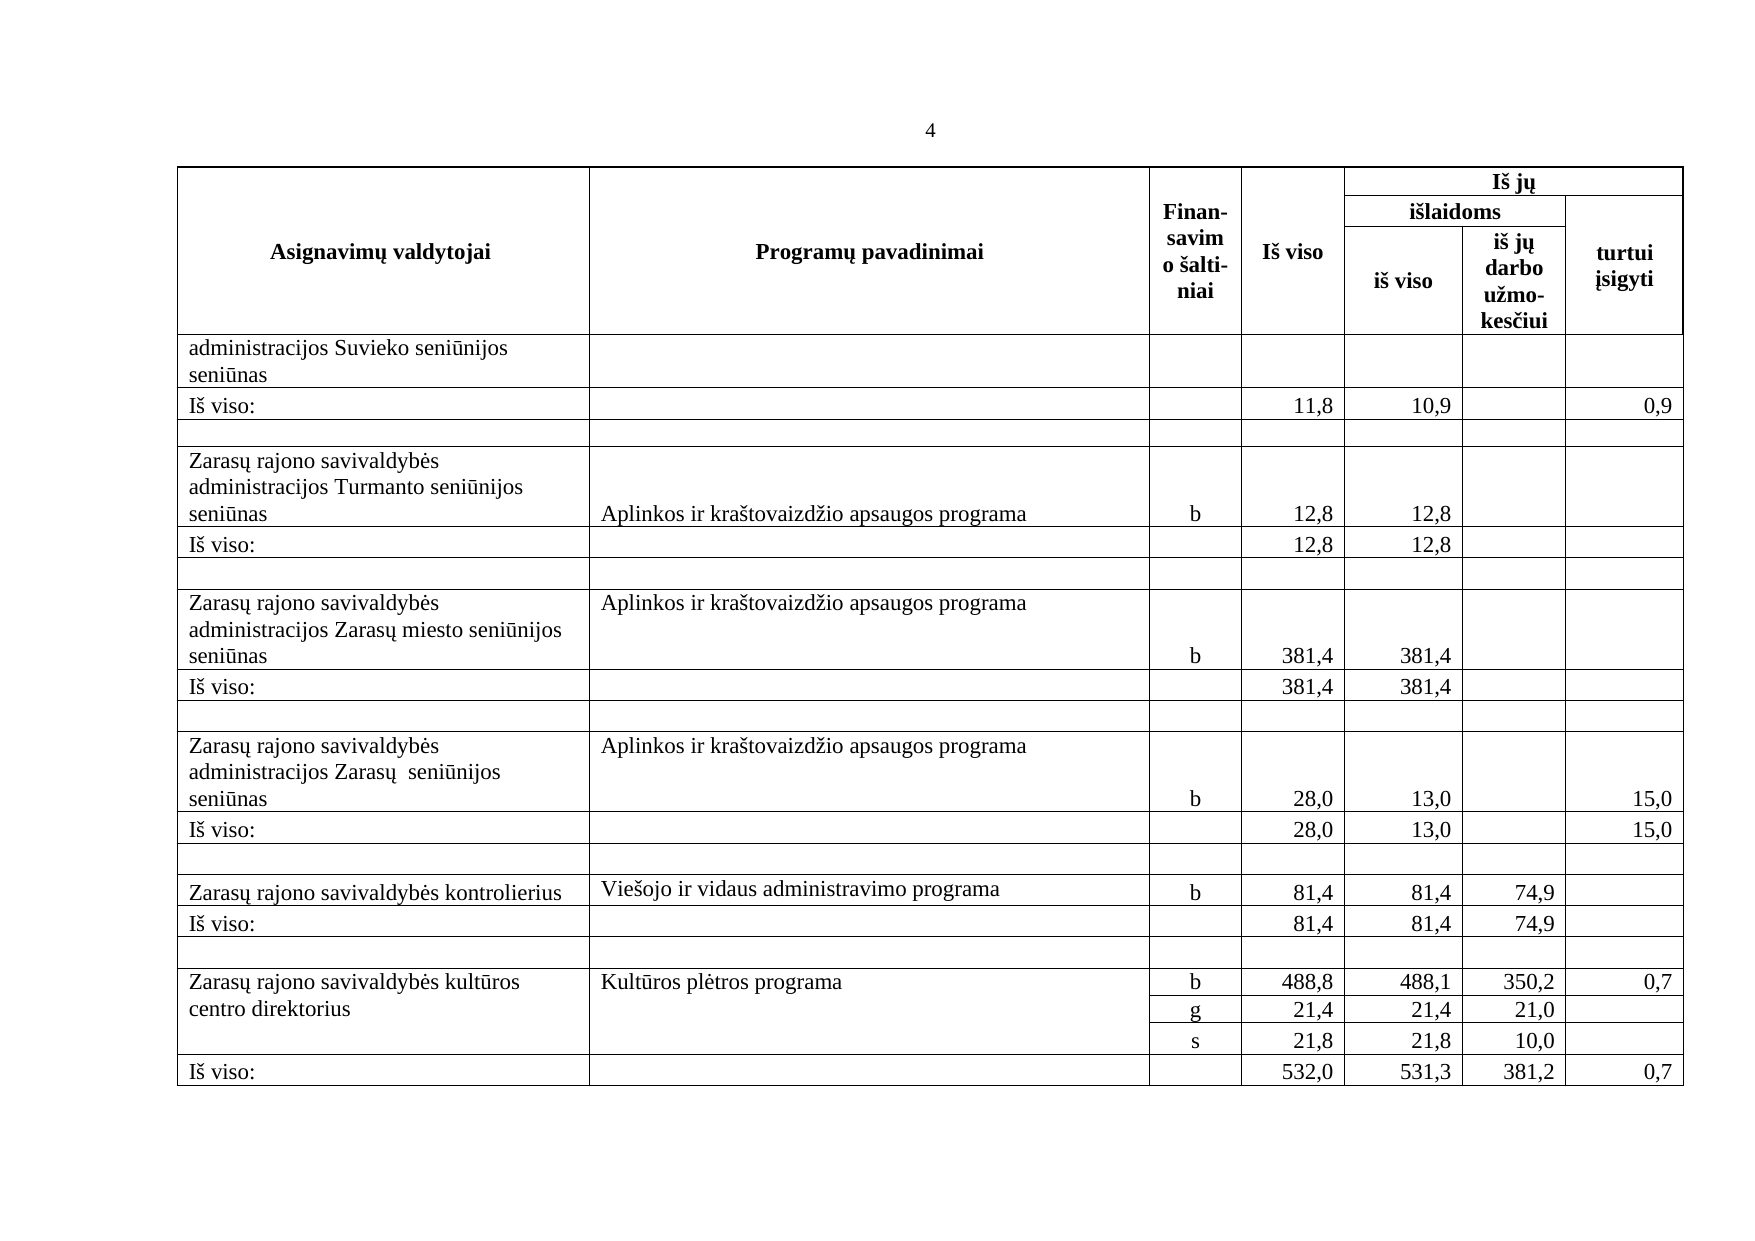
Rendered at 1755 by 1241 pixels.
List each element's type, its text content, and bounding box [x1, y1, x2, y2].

table_cell 28,0 [1242, 732, 1344, 811]
table_cell [1566, 670, 1683, 700]
table_cell Kultūros plėtros programa [590, 969, 1149, 1053]
table_cell [178, 844, 589, 874]
table_cell [1242, 937, 1344, 967]
table_cell b [1150, 732, 1241, 811]
table_cell [178, 701, 589, 731]
table_cell 381,2 [1463, 1055, 1565, 1085]
table_cell [1345, 335, 1462, 387]
table_cell išlaidoms [1345, 196, 1565, 226]
table_cell 21,8 [1242, 1023, 1344, 1053]
table_cell [590, 420, 1149, 446]
table_cell 81,4 [1345, 906, 1462, 936]
table_cell [1566, 996, 1683, 1022]
table_cell [590, 701, 1149, 731]
table_cell 381,4 [1242, 670, 1344, 700]
table_cell Zarasų rajono savivaldybės kontrolierius [178, 875, 589, 905]
table_cell 381,4 [1345, 590, 1462, 668]
table_cell [1463, 590, 1565, 668]
table_cell 12,8 [1242, 527, 1344, 557]
table_cell 74,9 [1463, 906, 1565, 936]
table_cell 0,7 [1566, 969, 1683, 995]
table_cell Zarasų rajono savivaldybės administracijos Turmanto seniūnijos seniūnas [178, 447, 589, 526]
table_cell 12,8 [1345, 447, 1462, 526]
table_cell [1150, 527, 1241, 557]
table_header Finan-savimo šalti-niai [1150, 168, 1241, 333]
table_cell [178, 937, 589, 967]
table_cell iš viso [1345, 227, 1462, 333]
table_cell 488,1 [1345, 969, 1462, 995]
table_cell 81,4 [1242, 906, 1344, 936]
table_cell 531,3 [1345, 1055, 1462, 1085]
table_cell [590, 527, 1149, 557]
table_cell Aplinkos ir kraštovaizdžio apsaugos programa [590, 447, 1149, 526]
table_cell [590, 1055, 1149, 1085]
table_cell b [1150, 875, 1241, 905]
table_cell b [1150, 969, 1241, 995]
table_cell Aplinkos ir kraštovaizdžio apsaugos programa [590, 590, 1149, 668]
table_cell iš jų darbo užmo-kesčiui [1463, 227, 1565, 333]
table_cell administracijos Suvieko seniūnijos seniūnas [178, 335, 589, 387]
table_cell [1566, 875, 1683, 905]
table_cell Iš viso: [178, 388, 589, 418]
table_cell [1463, 420, 1565, 446]
table_cell [1345, 937, 1462, 967]
table_cell 81,4 [1242, 875, 1344, 905]
table_cell [1566, 335, 1683, 387]
table_cell 381,4 [1242, 590, 1344, 668]
table_cell 12,8 [1345, 527, 1462, 557]
table_cell 350,2 [1463, 969, 1565, 995]
table_cell [590, 906, 1149, 936]
table_cell 488,8 [1242, 969, 1344, 995]
table_cell [1463, 812, 1565, 842]
table_cell [590, 335, 1149, 387]
table_cell [1242, 701, 1344, 731]
table_cell g [1150, 996, 1241, 1022]
table_cell [1150, 558, 1241, 588]
table_cell [1345, 420, 1462, 446]
table_cell [1463, 447, 1565, 526]
table_cell [1566, 527, 1683, 557]
table_cell [1150, 906, 1241, 936]
table_cell b [1150, 447, 1241, 526]
table_cell [178, 420, 589, 446]
table_cell Iš viso: [178, 1055, 589, 1085]
table_cell 10,9 [1345, 388, 1462, 418]
table_cell [1150, 937, 1241, 967]
table_cell [1463, 732, 1565, 811]
table_cell [590, 937, 1149, 967]
table_cell [1150, 420, 1241, 446]
table_cell [1345, 701, 1462, 731]
table_cell [1150, 388, 1241, 418]
table_cell [590, 558, 1149, 588]
table_header Iš jų [1345, 168, 1682, 195]
table_cell [1566, 558, 1683, 588]
table_header Asignavimų valdytojai [178, 168, 589, 333]
table_cell 13,0 [1345, 732, 1462, 811]
table_cell [1566, 590, 1683, 668]
table_cell [1150, 335, 1241, 387]
table_cell b [1150, 590, 1241, 668]
table_cell Iš viso: [178, 527, 589, 557]
table_cell [1566, 1023, 1683, 1053]
table_header Iš viso [1242, 168, 1344, 333]
table_cell [1463, 527, 1565, 557]
table_cell 0,7 [1566, 1055, 1683, 1085]
table_cell 0,9 [1566, 388, 1683, 418]
table_cell 81,4 [1345, 875, 1462, 905]
table_cell [1150, 1055, 1241, 1085]
table_cell 21,4 [1345, 996, 1462, 1022]
table_cell 74,9 [1463, 875, 1565, 905]
table_cell [1242, 420, 1344, 446]
table_cell Iš viso: [178, 670, 589, 700]
table_cell [1566, 447, 1683, 526]
table_cell 15,0 [1566, 812, 1683, 842]
table_header Programų pavadinimai [590, 168, 1149, 333]
table_cell [1566, 844, 1683, 874]
table_cell turtui įsigyti [1566, 196, 1682, 333]
table_cell [1150, 812, 1241, 842]
table_cell 381,4 [1345, 670, 1462, 700]
table_cell 10,0 [1463, 1023, 1565, 1053]
table_cell 532,0 [1242, 1055, 1344, 1085]
table_cell [1345, 558, 1462, 588]
table_cell [590, 812, 1149, 842]
table_cell [1463, 701, 1565, 731]
table_cell [590, 844, 1149, 874]
table_cell 21,8 [1345, 1023, 1462, 1053]
table_cell 21,4 [1242, 996, 1344, 1022]
table_cell [590, 670, 1149, 700]
table_cell [590, 388, 1149, 418]
table_cell 11,8 [1242, 388, 1344, 418]
table_cell 13,0 [1345, 812, 1462, 842]
table_cell [1566, 420, 1683, 446]
table_cell 12,8 [1242, 447, 1344, 526]
table_cell Zarasų rajono savivaldybės kultūros centro direktorius [178, 969, 589, 1053]
table_cell [1242, 844, 1344, 874]
table_cell Viešojo ir vidaus administravimo programa [590, 875, 1149, 905]
table_cell [1463, 844, 1565, 874]
table_cell 21,0 [1463, 996, 1565, 1022]
table_cell [1150, 844, 1241, 874]
table_cell [1150, 701, 1241, 731]
table_cell [1566, 701, 1683, 731]
table_cell [1463, 558, 1565, 588]
table_cell [1345, 844, 1462, 874]
table_cell [1566, 937, 1683, 967]
table_cell Zarasų rajono savivaldybės administracijos Zarasų miesto seniūnijos seniūnas [178, 590, 589, 668]
table_cell [1242, 558, 1344, 588]
table_cell [1242, 335, 1344, 387]
table_cell [1566, 906, 1683, 936]
table_cell [1463, 937, 1565, 967]
table_cell Aplinkos ir kraštovaizdžio apsaugos programa [590, 732, 1149, 811]
table_cell Iš viso: [178, 906, 589, 936]
table_cell Iš viso: [178, 812, 589, 842]
table_cell 28,0 [1242, 812, 1344, 842]
table_cell [1463, 388, 1565, 418]
table_cell [178, 558, 589, 588]
table_cell 15,0 [1566, 732, 1683, 811]
table_cell [1150, 670, 1241, 700]
table_cell [1463, 335, 1565, 387]
table_cell Zarasų rajono savivaldybės administracijos Zarasų seniūnijos seniūnas [178, 732, 589, 811]
table_cell [1463, 670, 1565, 700]
table_cell s [1150, 1023, 1241, 1053]
